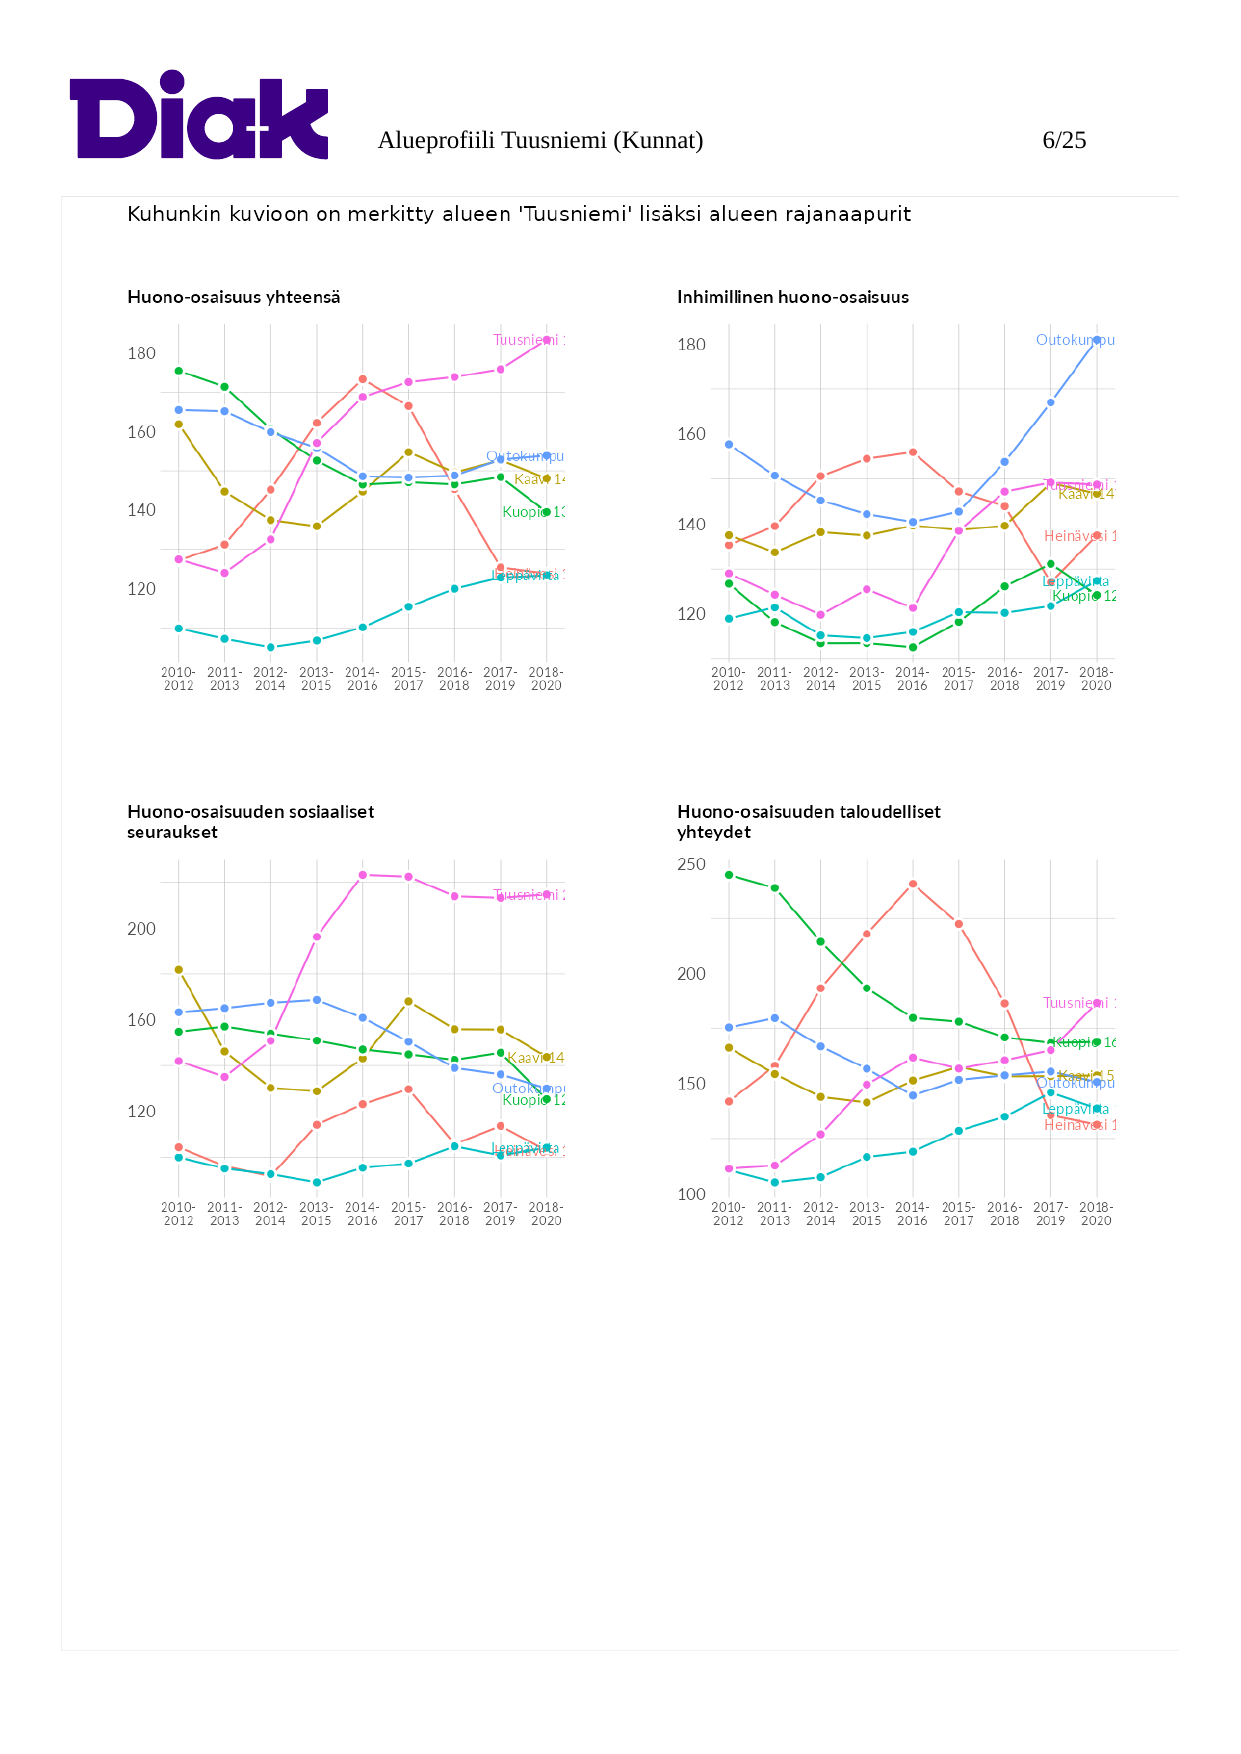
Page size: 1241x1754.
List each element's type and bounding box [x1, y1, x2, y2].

picture [61, 196, 1179, 1651]
